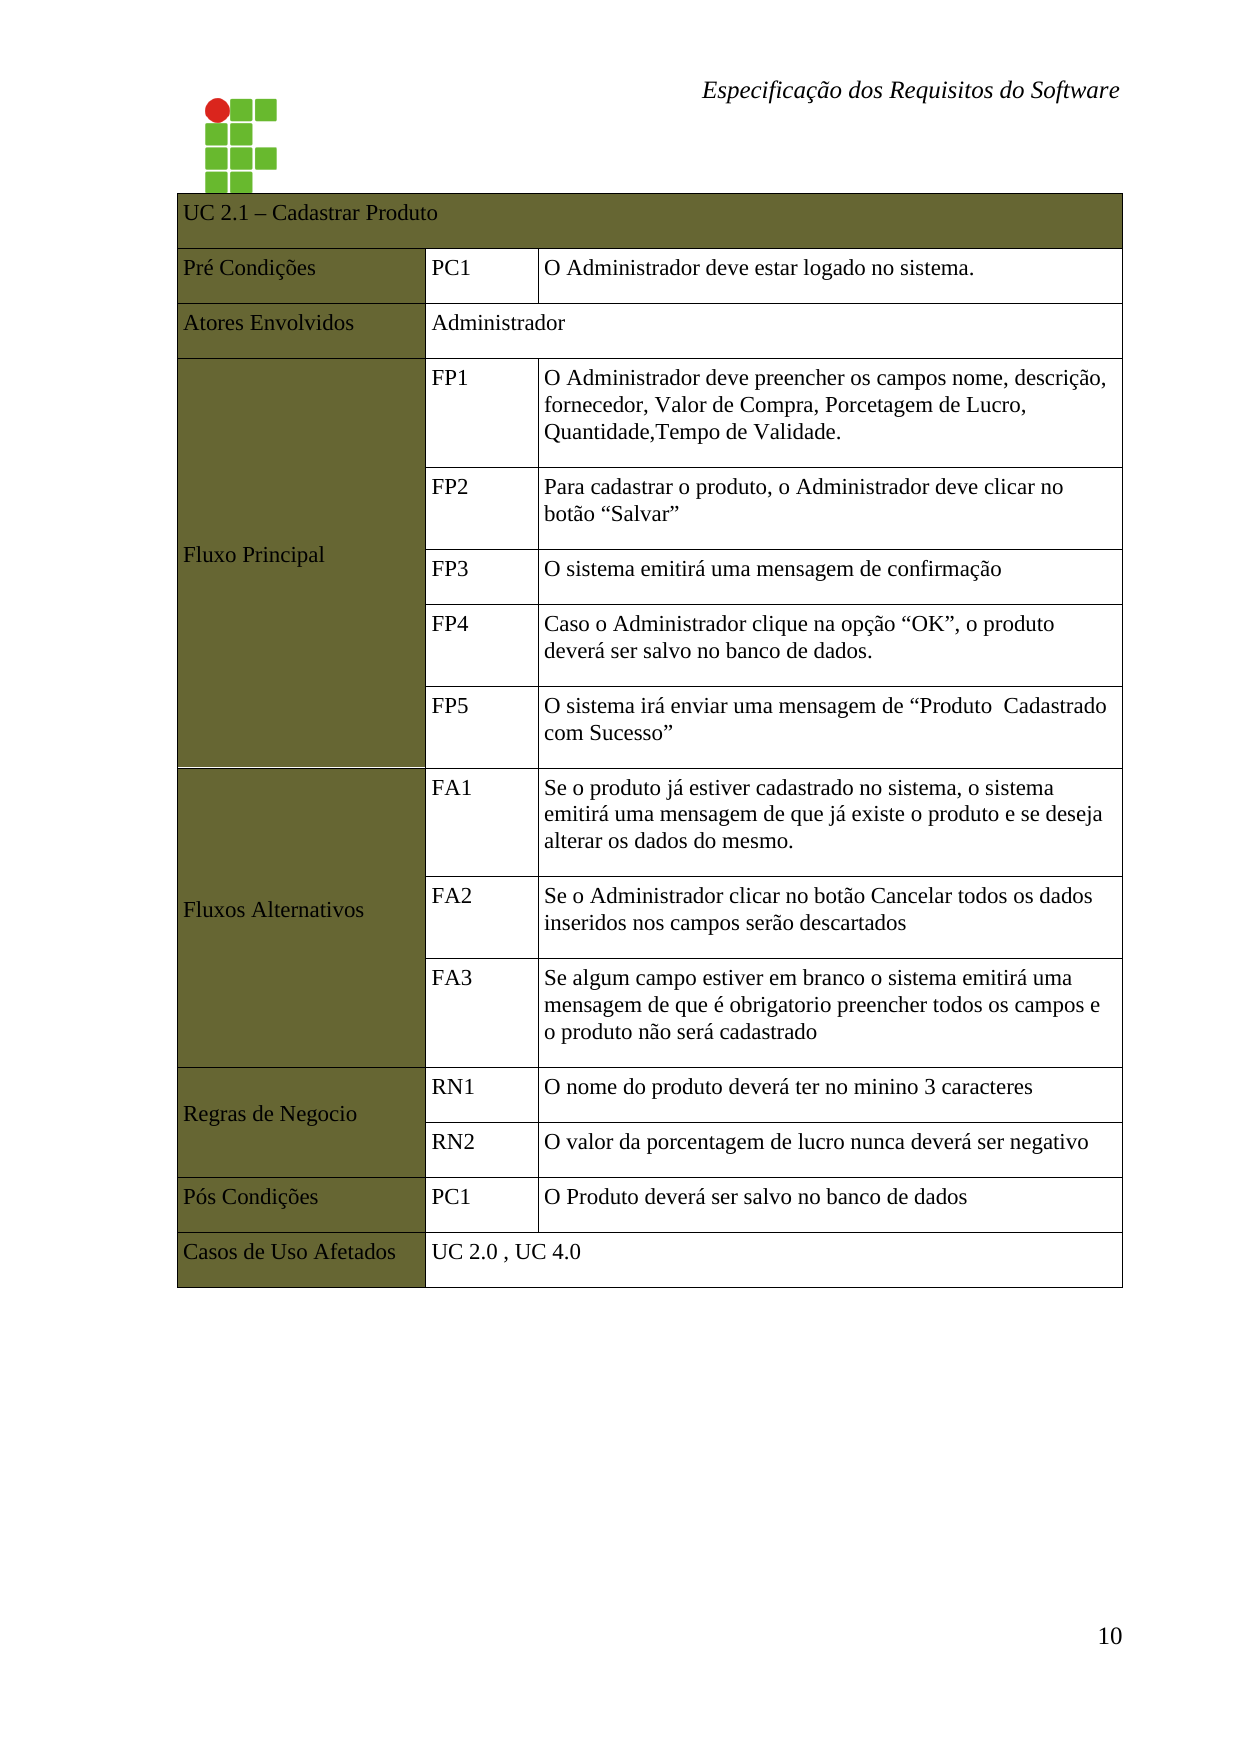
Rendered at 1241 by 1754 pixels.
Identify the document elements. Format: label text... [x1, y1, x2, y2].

table_cell O sistema irá enviar uma mensagem de “Produto Cadastrado com Sucesso” [539, 687, 1122, 767]
table_cell Pré Condições [178, 249, 425, 303]
table_cell Para cadastrar o produto, o Administrador deve clicar no botão “Salvar” [539, 468, 1122, 549]
table_cell Caso o Administrador clique na opção “OK”, o produto deverá ser salvo no banco de dados. [539, 605, 1122, 686]
table_cell Se algum campo estiver em branco o sistema emitirá uma mensagem de que é obrigatorio preencher todos os campos e o produto não será cadastrado [539, 959, 1122, 1067]
table_header UC 2.1 – Cadastrar Produto [178, 194, 1122, 248]
table_cell FP3 [426, 550, 538, 604]
table_cell Atores Envolvidos [178, 304, 425, 358]
table_cell FP1 [426, 359, 538, 467]
table_cell PC1 [426, 249, 538, 303]
table_cell O nome do produto deverá ter no minino 3 caracteres [539, 1068, 1122, 1122]
table_cell PC1 [426, 1178, 538, 1232]
table_cell FP2 [426, 468, 538, 549]
table_cell RN2 [426, 1123, 538, 1177]
table_cell O Administrador deve estar logado no sistema. [539, 249, 1122, 303]
table_cell Pós Condições [178, 1178, 425, 1232]
table_cell Administrador [426, 304, 1122, 358]
table_cell Regras de Negocio [178, 1068, 425, 1177]
table_cell O Administrador deve preencher os campos nome, descrição, fornecedor, Valor de Compra, Porcetagem de Lucro, Quantidade,Tempo de Validade. [539, 359, 1122, 467]
picture [202, 98, 277, 193]
table_cell Fluxos Alternativos [178, 769, 425, 1067]
table_cell Se o Administrador clicar no botão Cancelar todos os dados inseridos nos campos serão descartados [539, 877, 1122, 958]
table_cell O Produto deverá ser salvo no banco de dados [539, 1178, 1122, 1232]
table_cell FP5 [426, 687, 538, 767]
table_cell FA1 [426, 769, 538, 876]
table_cell UC 2.0 , UC 4.0 [426, 1233, 1122, 1287]
table_cell RN1 [426, 1068, 538, 1122]
table_cell FP4 [426, 605, 538, 686]
table_cell Fluxo Principal [178, 359, 425, 767]
table_cell Casos de Uso Afetados [178, 1233, 425, 1287]
table_cell Se o produto já estiver cadastrado no sistema, o sistema emitirá uma mensagem de que já existe o produto e se deseja alterar os dados do mesmo. [539, 769, 1122, 876]
table_cell FA3 [426, 959, 538, 1067]
table_cell O valor da porcentagem de lucro nunca deverá ser negativo [539, 1123, 1122, 1177]
table_cell O sistema emitirá uma mensagem de confirmação [539, 550, 1122, 604]
table_cell FA2 [426, 877, 538, 958]
